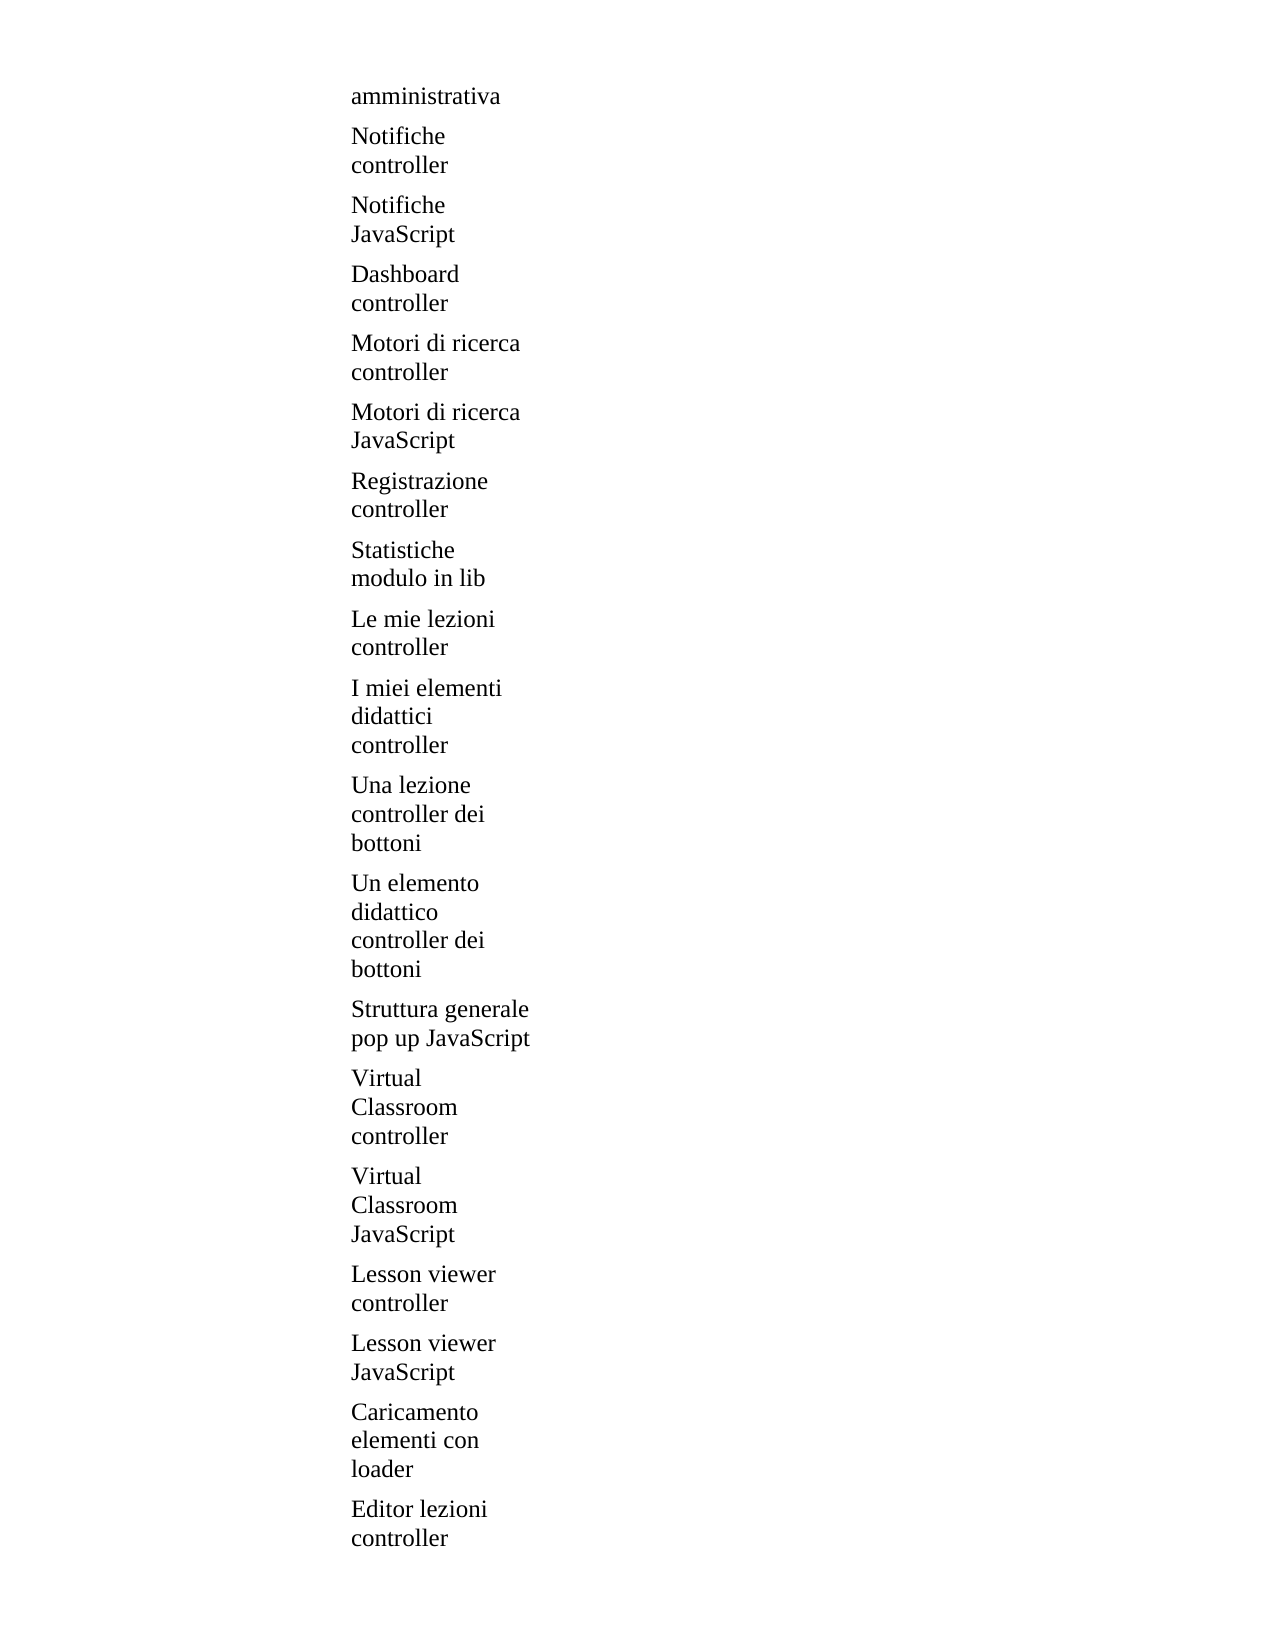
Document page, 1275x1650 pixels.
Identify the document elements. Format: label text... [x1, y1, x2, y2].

table_cell [540, 765, 735, 862]
table_cell [735, 862, 930, 989]
table_cell [150, 765, 345, 862]
table_cell Registrazione controller [345, 460, 540, 529]
table_cell Notifiche JavaScript [345, 184, 540, 253]
table_cell [540, 1391, 735, 1489]
table_cell [150, 1058, 345, 1155]
table_cell Editor lezioni controller [345, 1489, 540, 1558]
table_cell [735, 989, 930, 1058]
table_cell Lesson viewer controller [345, 1253, 540, 1322]
table_cell [735, 391, 930, 460]
table_cell [735, 765, 930, 862]
table_cell Virtual Classroom controller [345, 1058, 540, 1155]
table_cell [735, 598, 930, 667]
table_cell [150, 1155, 345, 1253]
table_cell [930, 667, 1125, 764]
table_cell Motori di ricerca JavaScript [345, 391, 540, 460]
table_cell [540, 460, 735, 529]
table_cell [150, 862, 345, 989]
table_cell [150, 598, 345, 667]
table_cell [150, 460, 345, 529]
table_cell I miei elementi didattici controller [345, 667, 540, 764]
table_cell [150, 1322, 345, 1391]
table_cell [735, 667, 930, 764]
table_cell [930, 1155, 1125, 1253]
table_cell [930, 765, 1125, 862]
table_cell [150, 115, 345, 184]
table_cell Lesson viewer JavaScript [345, 1322, 540, 1391]
table_cell [540, 989, 735, 1058]
table_cell [150, 184, 345, 253]
table_cell Una lezione controller dei bottoni [345, 765, 540, 862]
table_cell [540, 391, 735, 460]
table_cell [930, 989, 1125, 1058]
table_cell [735, 184, 930, 253]
table_cell [540, 184, 735, 253]
table_cell [735, 1391, 930, 1489]
table_cell [540, 1155, 735, 1253]
table_cell [930, 529, 1125, 598]
table_cell [150, 667, 345, 764]
table_cell [540, 1253, 735, 1322]
table_cell Dashboard controller [345, 253, 540, 322]
table_cell [540, 667, 735, 764]
table_cell [930, 1391, 1125, 1489]
table_cell [540, 115, 735, 184]
table_cell [735, 1489, 930, 1558]
table_cell [930, 460, 1125, 529]
table_cell [930, 1489, 1125, 1558]
table_cell [150, 253, 345, 322]
table_cell Statistiche modulo in lib [345, 529, 540, 598]
table_cell [540, 1489, 735, 1558]
table_cell [735, 529, 930, 598]
table_cell [930, 391, 1125, 460]
table_cell [540, 322, 735, 391]
table_cell [735, 253, 930, 322]
table_cell [930, 184, 1125, 253]
table_cell [150, 1253, 345, 1322]
table_cell [150, 391, 345, 460]
table_cell [930, 1253, 1125, 1322]
table_cell [735, 115, 930, 184]
table_cell amministrativa [345, 75, 540, 115]
table_cell [735, 1322, 930, 1391]
table_cell [735, 1155, 930, 1253]
table_cell Le mie lezioni controller [345, 598, 540, 667]
table_cell [930, 322, 1125, 391]
table_cell [150, 1391, 345, 1489]
table_cell Virtual Classroom JavaScript [345, 1155, 540, 1253]
table_cell Caricamento elementi con loader [345, 1391, 540, 1489]
table_cell Un elemento didattico controller dei bottoni [345, 862, 540, 989]
table_cell [735, 75, 930, 115]
table_cell [735, 1058, 930, 1155]
table_cell [540, 598, 735, 667]
table_cell [735, 1253, 930, 1322]
table_cell [150, 989, 345, 1058]
table_cell [930, 1058, 1125, 1155]
table_cell [930, 253, 1125, 322]
table_cell [930, 1322, 1125, 1391]
table_cell Motori di ricerca controller [345, 322, 540, 391]
table_cell [150, 322, 345, 391]
table_cell [540, 1058, 735, 1155]
table_cell [930, 115, 1125, 184]
table_cell [735, 322, 930, 391]
table_cell [150, 1489, 345, 1558]
table_cell [540, 862, 735, 989]
table_cell [735, 460, 930, 529]
table_cell [930, 862, 1125, 989]
table_cell [150, 75, 345, 115]
table_cell [540, 75, 735, 115]
table_cell [540, 253, 735, 322]
table_cell Struttura generale pop up JavaScript [345, 989, 540, 1058]
table_cell [930, 75, 1125, 115]
table_cell [540, 1322, 735, 1391]
table_cell [930, 598, 1125, 667]
table_cell [150, 529, 345, 598]
table_cell [540, 529, 735, 598]
table_cell Notifiche controller [345, 115, 540, 184]
